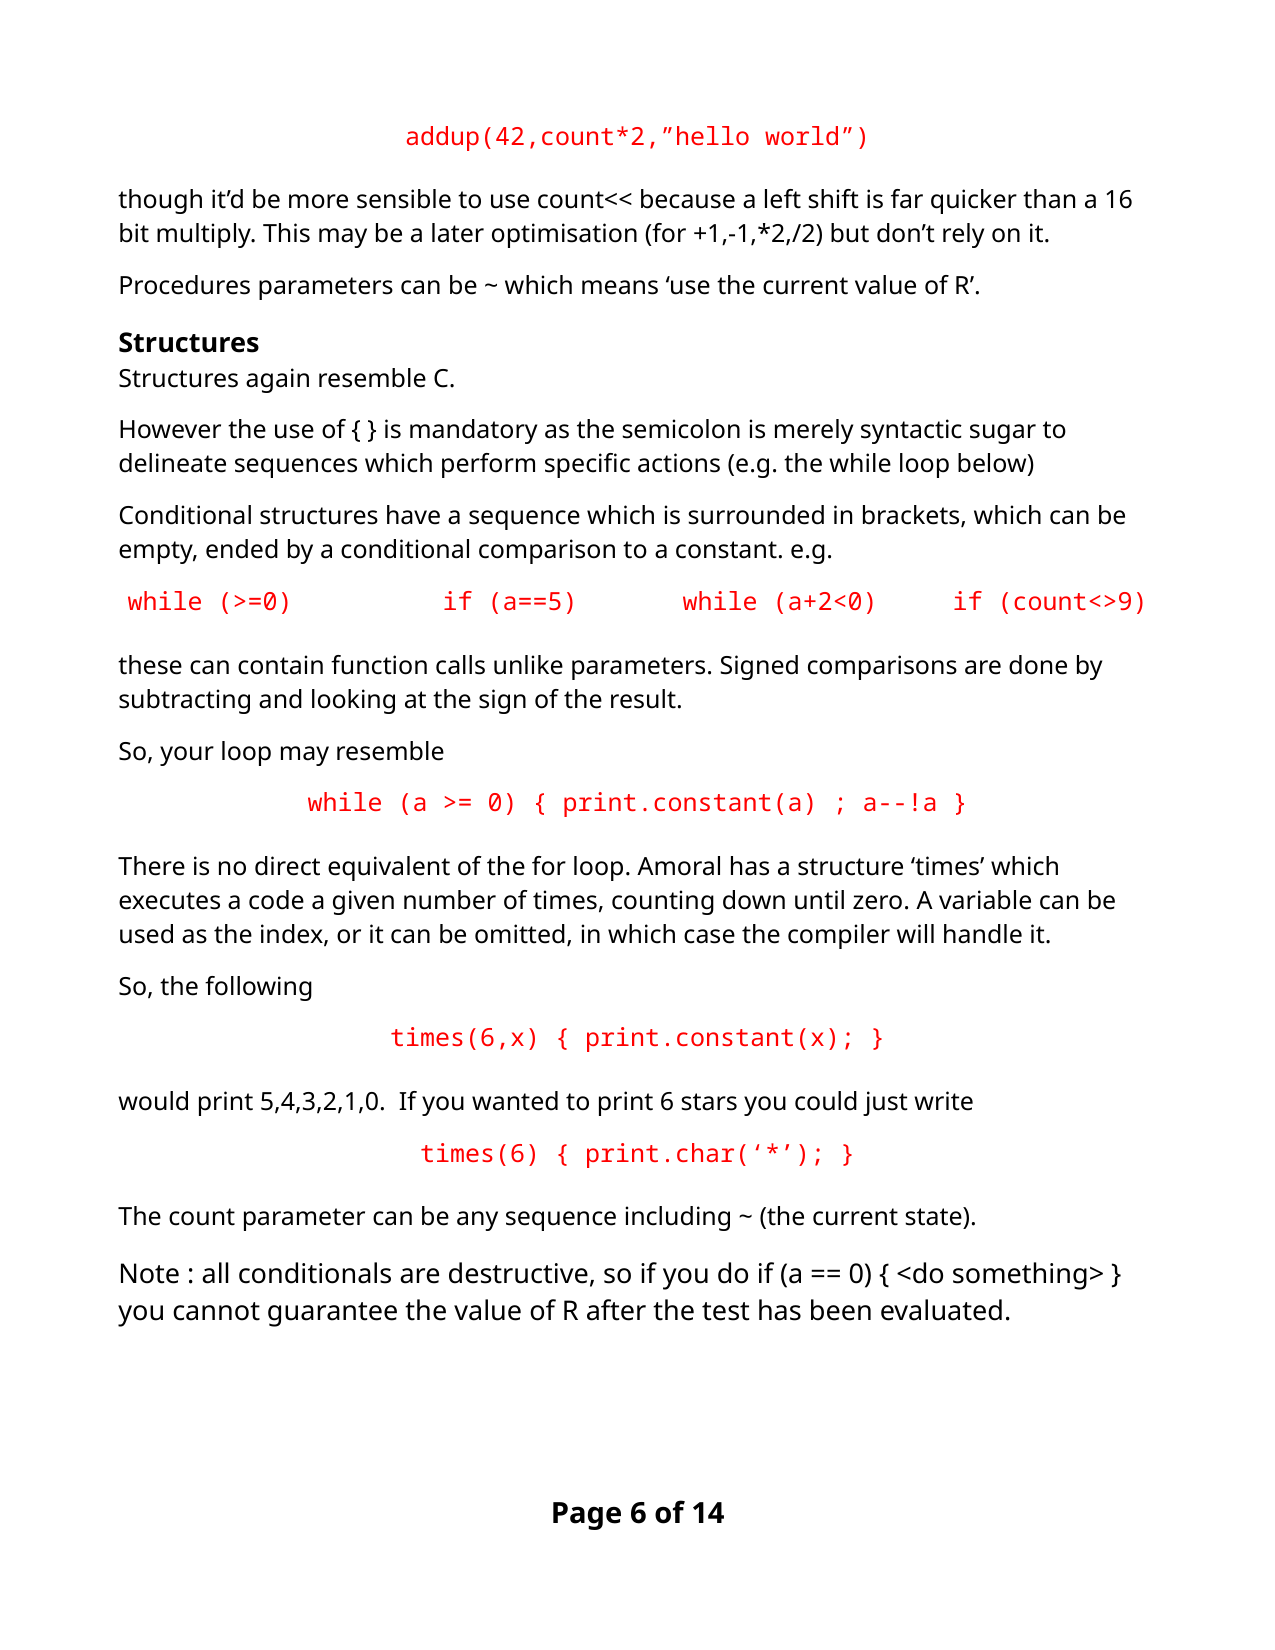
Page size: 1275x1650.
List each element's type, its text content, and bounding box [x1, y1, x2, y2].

text However the use of { } is mandatory as the semicolon is merely syntactic sugar to delineate sequences which perform specific actions (e.g. the while loop below) [118, 412, 1157, 480]
text So, your loop may resemble [118, 733, 1157, 767]
text while (>=0) if (a==5) while (a+2<0) if (count<>9) [118, 584, 1157, 618]
text these can contain function calls unlike parameters. Signed comparisons are done by subtracting and looking at the sign of the result. [118, 647, 1157, 715]
text There is no direct equivalent of the for loop. Amoral has a structure ‘times’ which executes a code a given number of times, counting down until zero. A variable can be used as the index, or it can be omitted, in which case the compiler will handle it. [118, 848, 1157, 951]
text times(6) { print.char(‘*’); } [118, 1135, 1157, 1169]
subtitle Structures [118, 323, 1157, 360]
text times(6,x) { print.constant(x); } [118, 1020, 1157, 1054]
text Structures again resemble C. [118, 360, 1157, 394]
text addup(42,count*2,”Hello world”) [118, 118, 1157, 152]
subtitle Note : all conditionals are destructive, so if you do if (a == 0) { <do something> } you cannot guarantee the value of R after the test has been evaluated. [118, 1255, 1157, 1329]
text So, the following [118, 968, 1157, 1002]
text The count parameter can be any sequence including ~ (the current state). [118, 1199, 1157, 1233]
text though it’d be more sensible to use count<< because a left shift is far quicker than a 16 bit multiply. This may be a later optimisation (for +1,-1,*2,/2) but don’t rely on it. [118, 182, 1157, 250]
text while (a >= 0) { print.constant(a) ; a--!a } [118, 785, 1157, 819]
text would print 5,4,3,2,1,0. If you wanted to print 6 stars you could just write [118, 1084, 1157, 1118]
text Conditional structures have a sequence which is surrounded in brackets, which can be empty, ended by a conditional comparison to a constant. e.g. [118, 498, 1157, 566]
text Procedures parameters can be ~ which means ‘use the current value of R’. [118, 267, 1157, 302]
